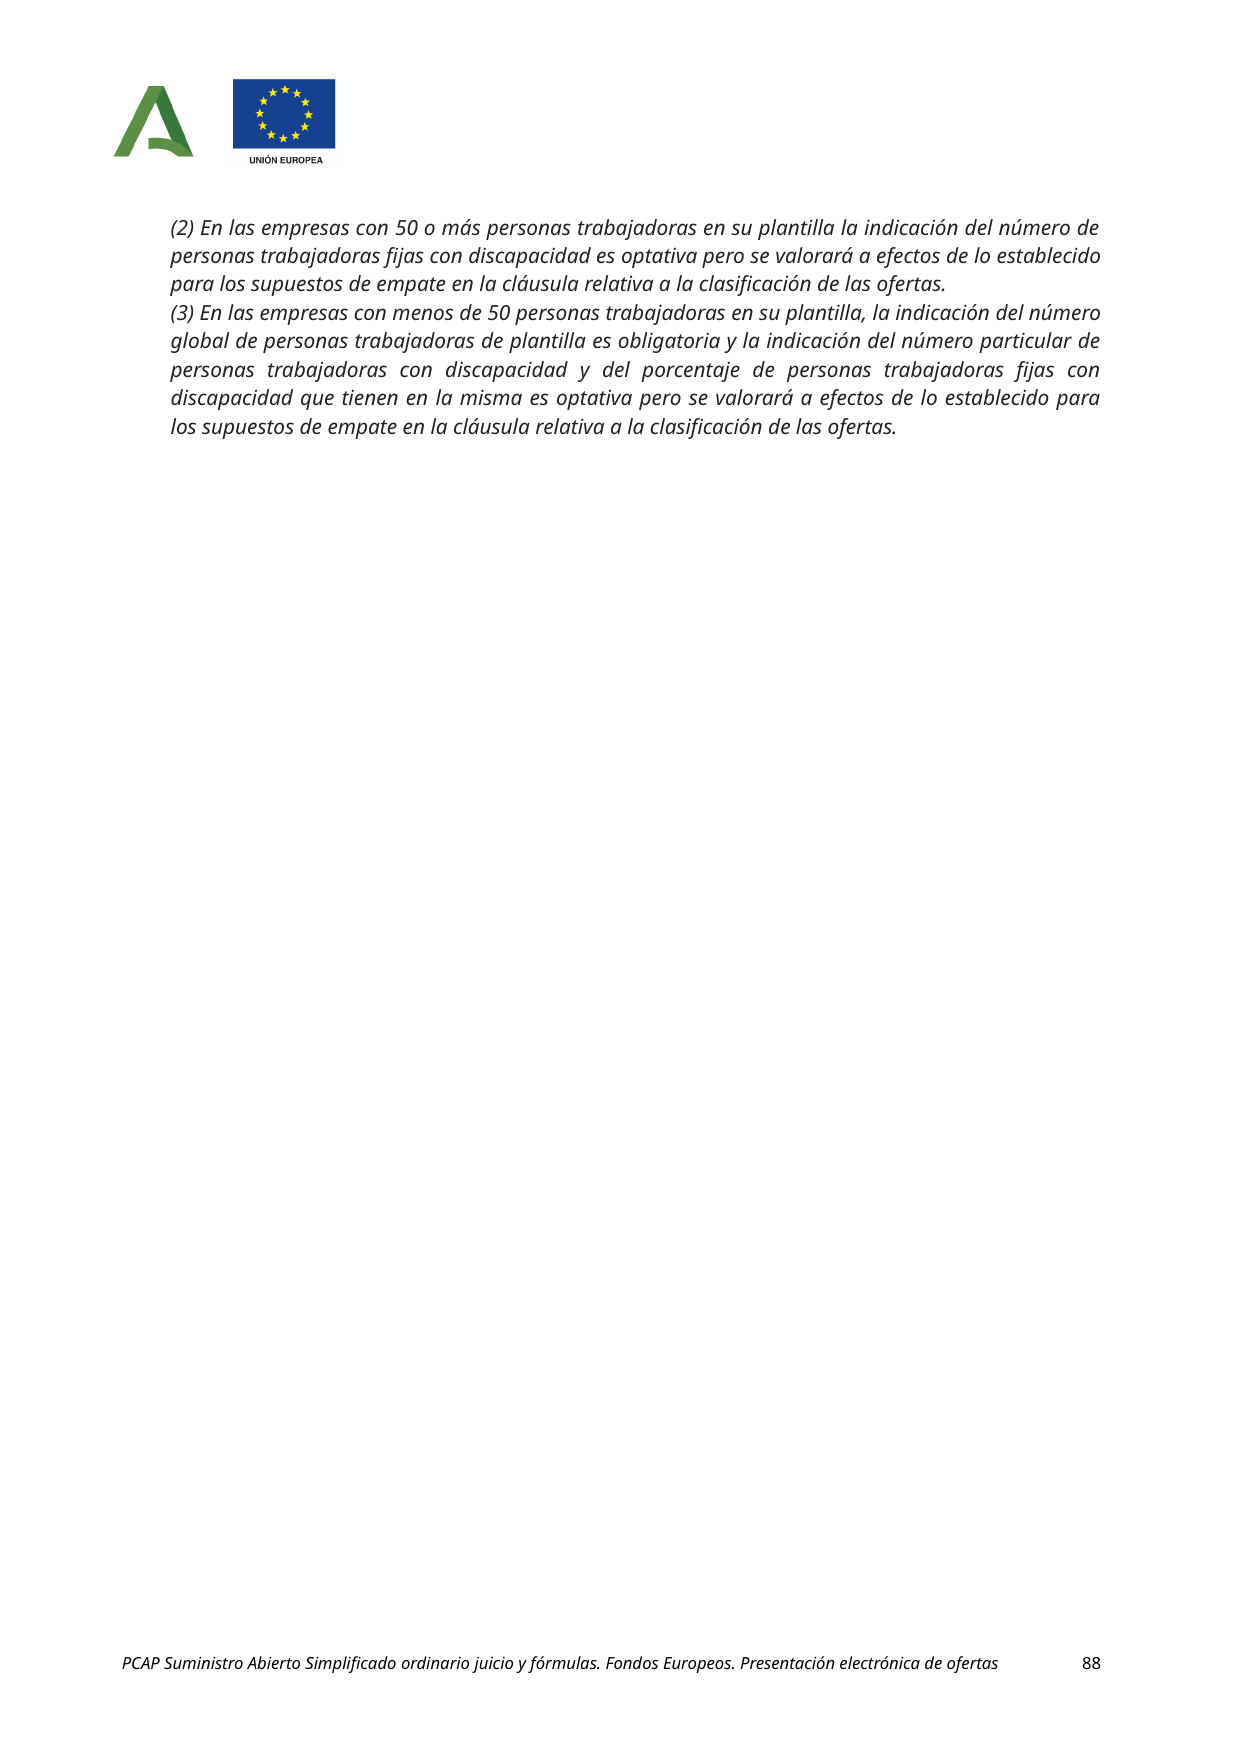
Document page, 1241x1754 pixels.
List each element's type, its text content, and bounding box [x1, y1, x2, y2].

picture [109, 81, 198, 161]
list (2) En las empresas con 50 o más personas trabajadoras en su plantilla la indicación del número de personas trabajadoras fijas con discapacidad es optativa pero se valorará a efectos de lo establecido para los supuestos de empate en la cláusula relativa a la clasificación de las ofertas. [133, 213, 1104, 298]
picture [221, 73, 347, 171]
list (3) En las empresas con menos de 50 personas trabajadoras en su plantilla, la indicación del número global de personas trabajadoras de plantilla es obligatoria y la indicación del número particular de personas trabajadoras con discapacidad y del porcentaje de personas trabajadoras fijas con discapacidad que tienen en la misma es optativa pero se valorará a efectos de lo establecido para los supuestos de empate en la cláusula relativa a la clasificación de las ofertas. [133, 298, 1104, 440]
